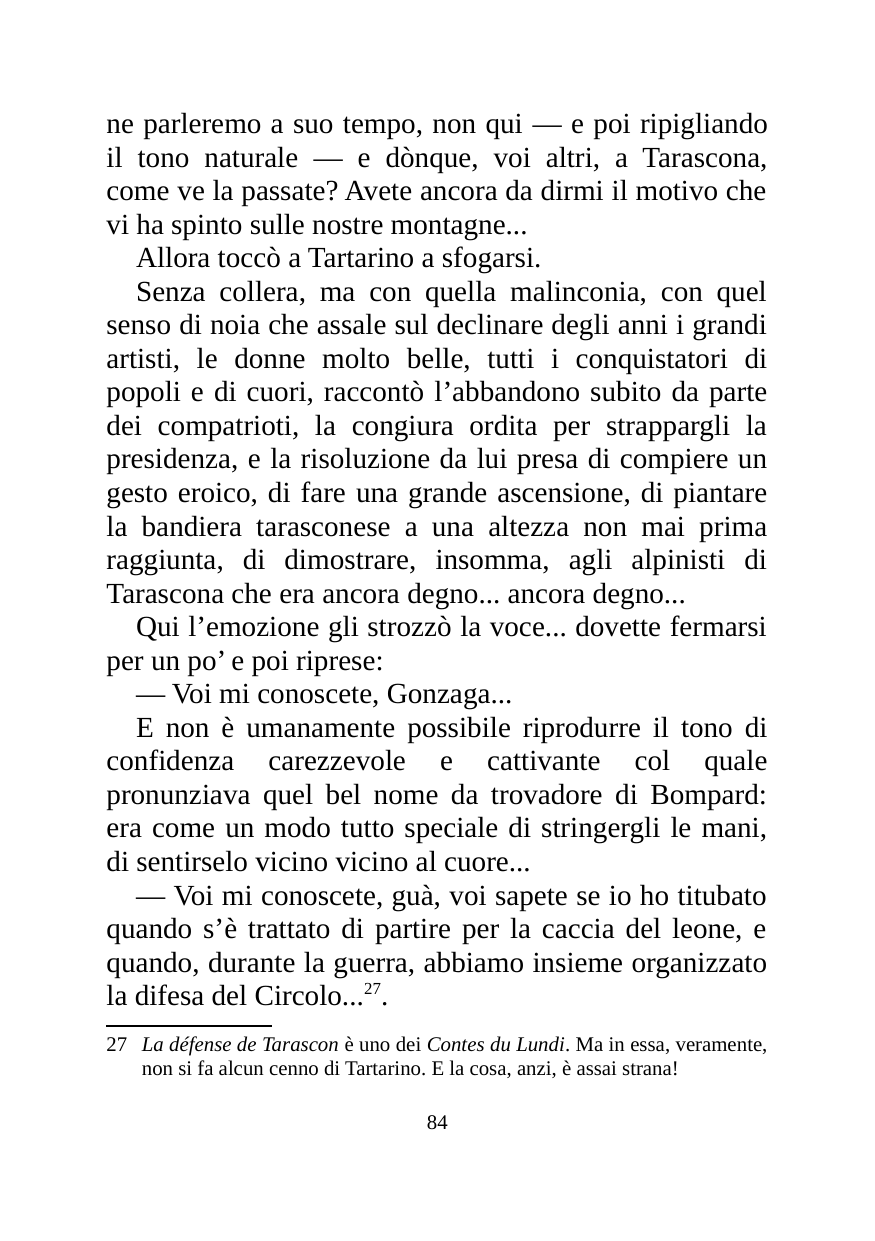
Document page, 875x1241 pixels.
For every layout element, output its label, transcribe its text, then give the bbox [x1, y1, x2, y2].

text E non è umanamente possibile riprodurre il tono di confidenza carezzevole e cattivante col quale pronunziava quel bel nome da trovadore di Bompard: era come un modo tutto speciale di stringergli le mani, di sentirselo vicino vicino al cuore... [106, 710, 768, 878]
text La défense de Tarascon è uno dei Contes du Lundi. Ma in essa, veramente, non si fa alcun cenno di Tartarino. E la cosa, anzi, è assai strana! [106, 1032, 768, 1080]
text Senza collera, ma con quella malinconia, con quel senso di noia che assale sul declinare degli anni i grandi artisti, le donne molto belle, tutti i conquistatori di popoli e di cuori, raccontò l’abbandono subito da parte dei compatrioti, la congiura ordita per strappargli la presidenza, e la risoluzione da lui presa di compiere un gesto eroico, di fare una grande ascensione, di piantare la bandiera tarasconese a una altezza non mai prima raggiunta, di dimostrare, insomma, agli alpinisti di Tarascona che era ancora degno... ancora degno... [106, 274, 768, 609]
text Qui l’emozione gli strozzò la voce... dovette fermarsi per un po’ e poi riprese: [106, 609, 768, 676]
text — Voi mi conoscete, guà, voi sapete se io ho titubato quando s’è trattato di partire per la caccia del leone, e quando, durante la guerra, abbiamo insieme organizzato la difesa del Circolo.... [106, 878, 768, 1012]
text Allora toccò a Tartarino a sfogarsi. [106, 240, 768, 274]
text — Voi mi conoscete, Gonzaga... [106, 676, 768, 710]
text ne parleremo a suo tempo, non qui — e poi ripigliando il tono naturale — e dònque, voi altri, a Tarascona, come ve la passate? Avete ancora da dirmi il motivo che vi ha spinto sulle nostre montagne... [106, 106, 768, 240]
